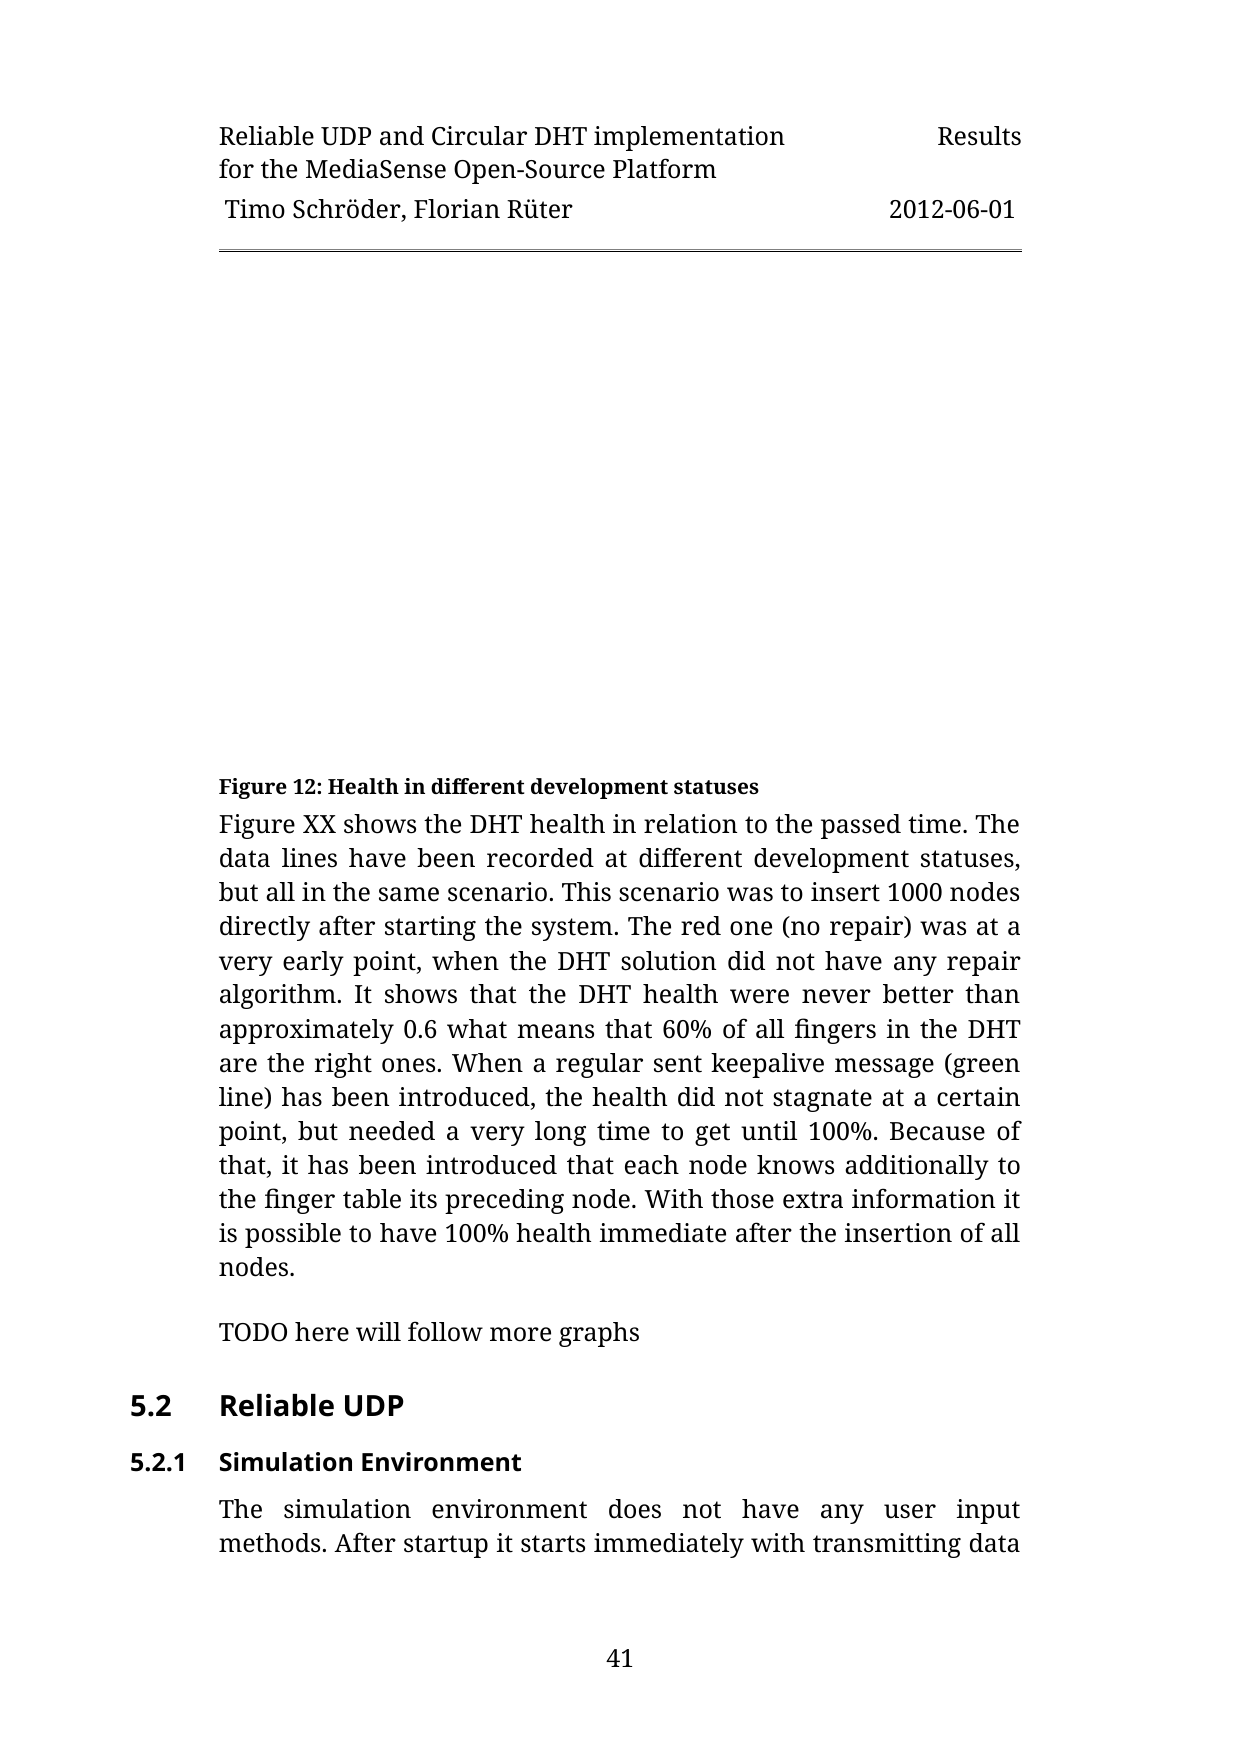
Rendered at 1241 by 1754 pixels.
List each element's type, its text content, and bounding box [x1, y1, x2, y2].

text The simulation environment does not have any user input methods. After startup it starts immediately with transmitting data [218, 1492, 1022, 1560]
text TODO here will follow more graphs [218, 1314, 1022, 1348]
text Figure 12: Health in different development statuses [218, 293, 1017, 801]
subtitle Simulation Environment [130, 1445, 1022, 1479]
subtitle Reliable UDP [130, 1386, 1022, 1425]
text Figure XX shows the DHT health in relation to the passed time. The data lines have been recorded at different development statuses, but all in the same scenario. This scenario was to insert 1000 nodes directly after starting the system. The red one (no repair) was at a very early point, when the DHT solution did not have any repair algorithm. It shows that the DHT health were never better than approximately 0.6 what means that 60% of all fingers in the DHT are the right ones. When a regular sent keepalive message (green line) has been introduced, the health did not stagnate at a certain point, but needed a very long time to get until 100%. Because of that, it has been introduced that each node knows additionally to the finger table its preceding node. With those extra information it is possible to have 100% health immediate after the insertion of all nodes. [218, 807, 1022, 1284]
